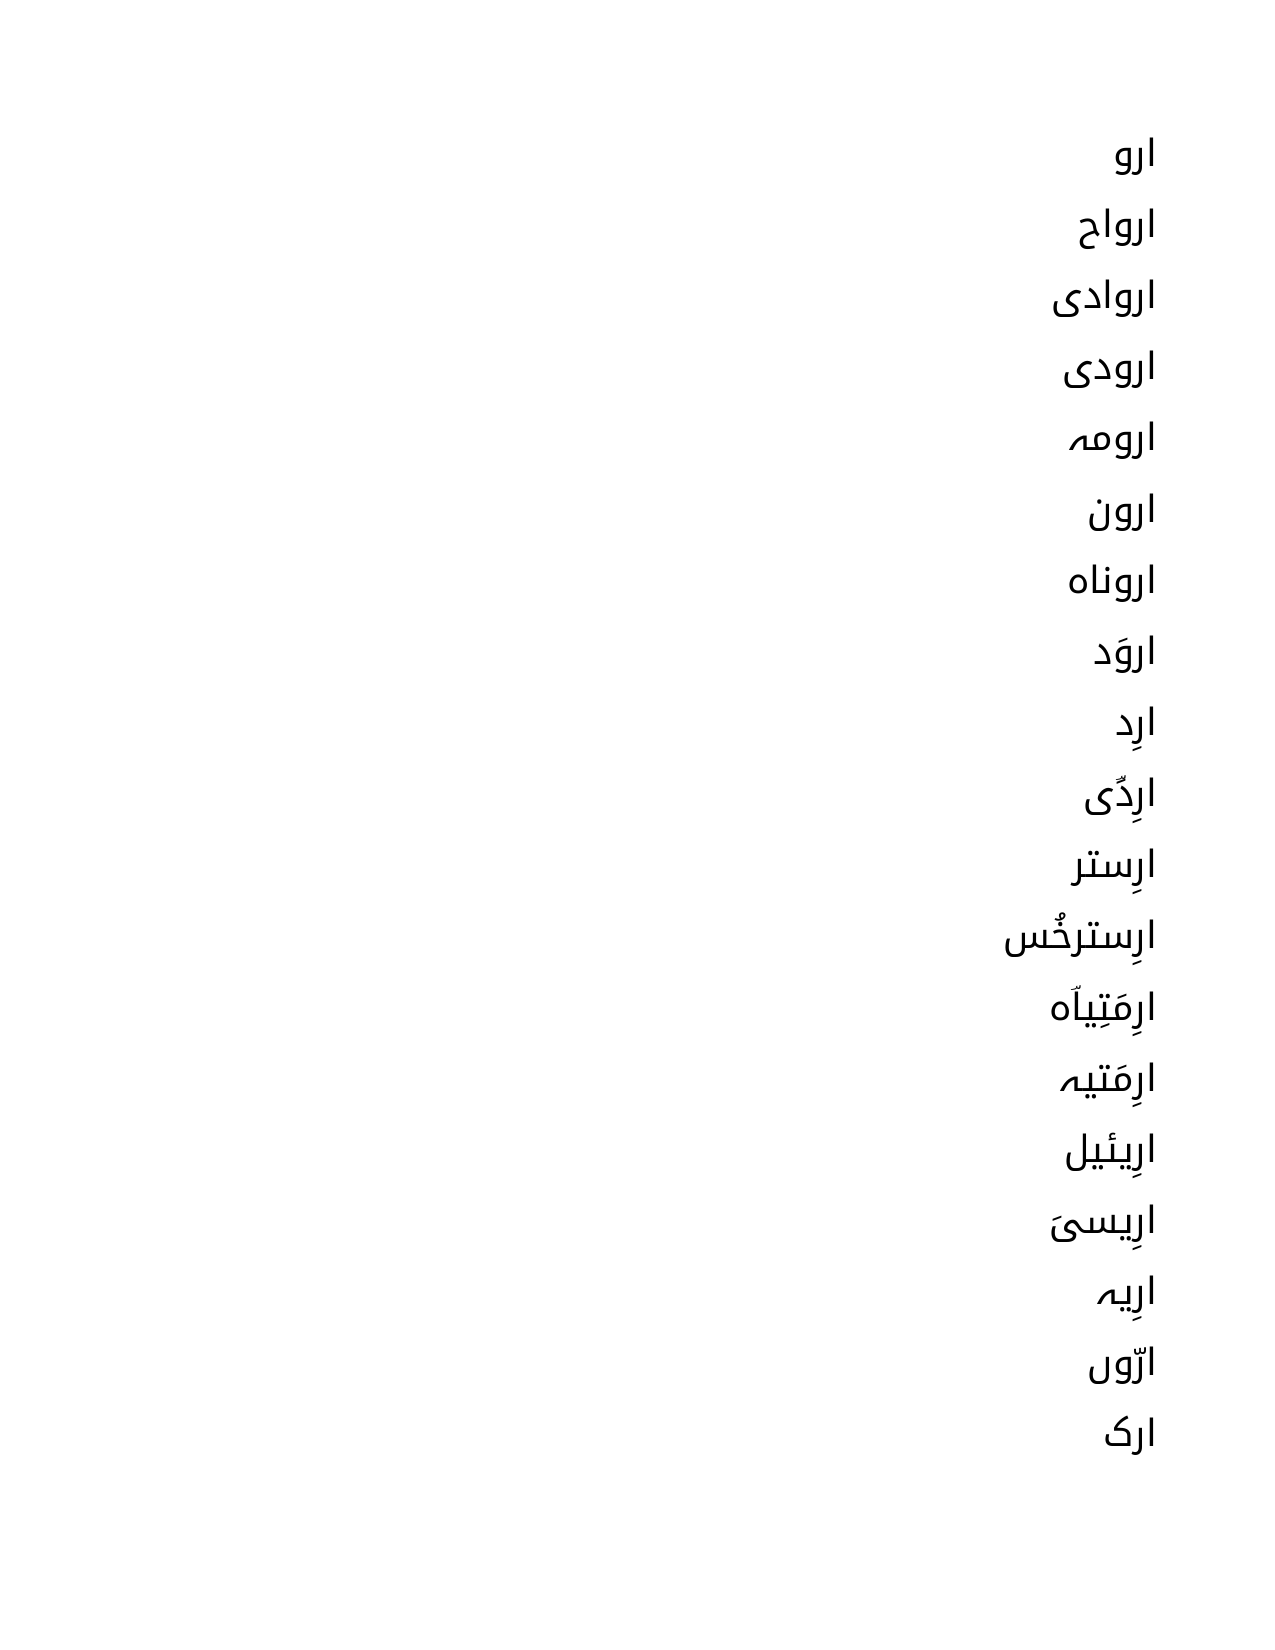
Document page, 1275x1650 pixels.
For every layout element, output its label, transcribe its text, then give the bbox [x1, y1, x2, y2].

text ارِیئیل [118, 1114, 1157, 1185]
text ارِیسیَ [118, 1185, 1157, 1256]
text ارون [118, 474, 1157, 545]
text ارّوں [118, 1328, 1157, 1399]
text اروَد [118, 616, 1157, 687]
text ارو [118, 118, 1157, 189]
text ارِستر [118, 829, 1157, 901]
text ارِیہ [118, 1256, 1157, 1328]
text ارومہ [118, 403, 1157, 474]
text ارِدَؔی [118, 758, 1157, 829]
text ارِمَتیہ [118, 1043, 1157, 1114]
text ارِد [118, 687, 1157, 758]
text اروادی [118, 260, 1157, 332]
text ارِمَتِیاؔہ [118, 972, 1157, 1043]
text ارِسترخُس [118, 901, 1157, 972]
text ارواح [118, 189, 1157, 260]
text ارک [118, 1399, 1157, 1470]
text اروناہ [118, 545, 1157, 616]
text ارودی [118, 332, 1157, 403]
